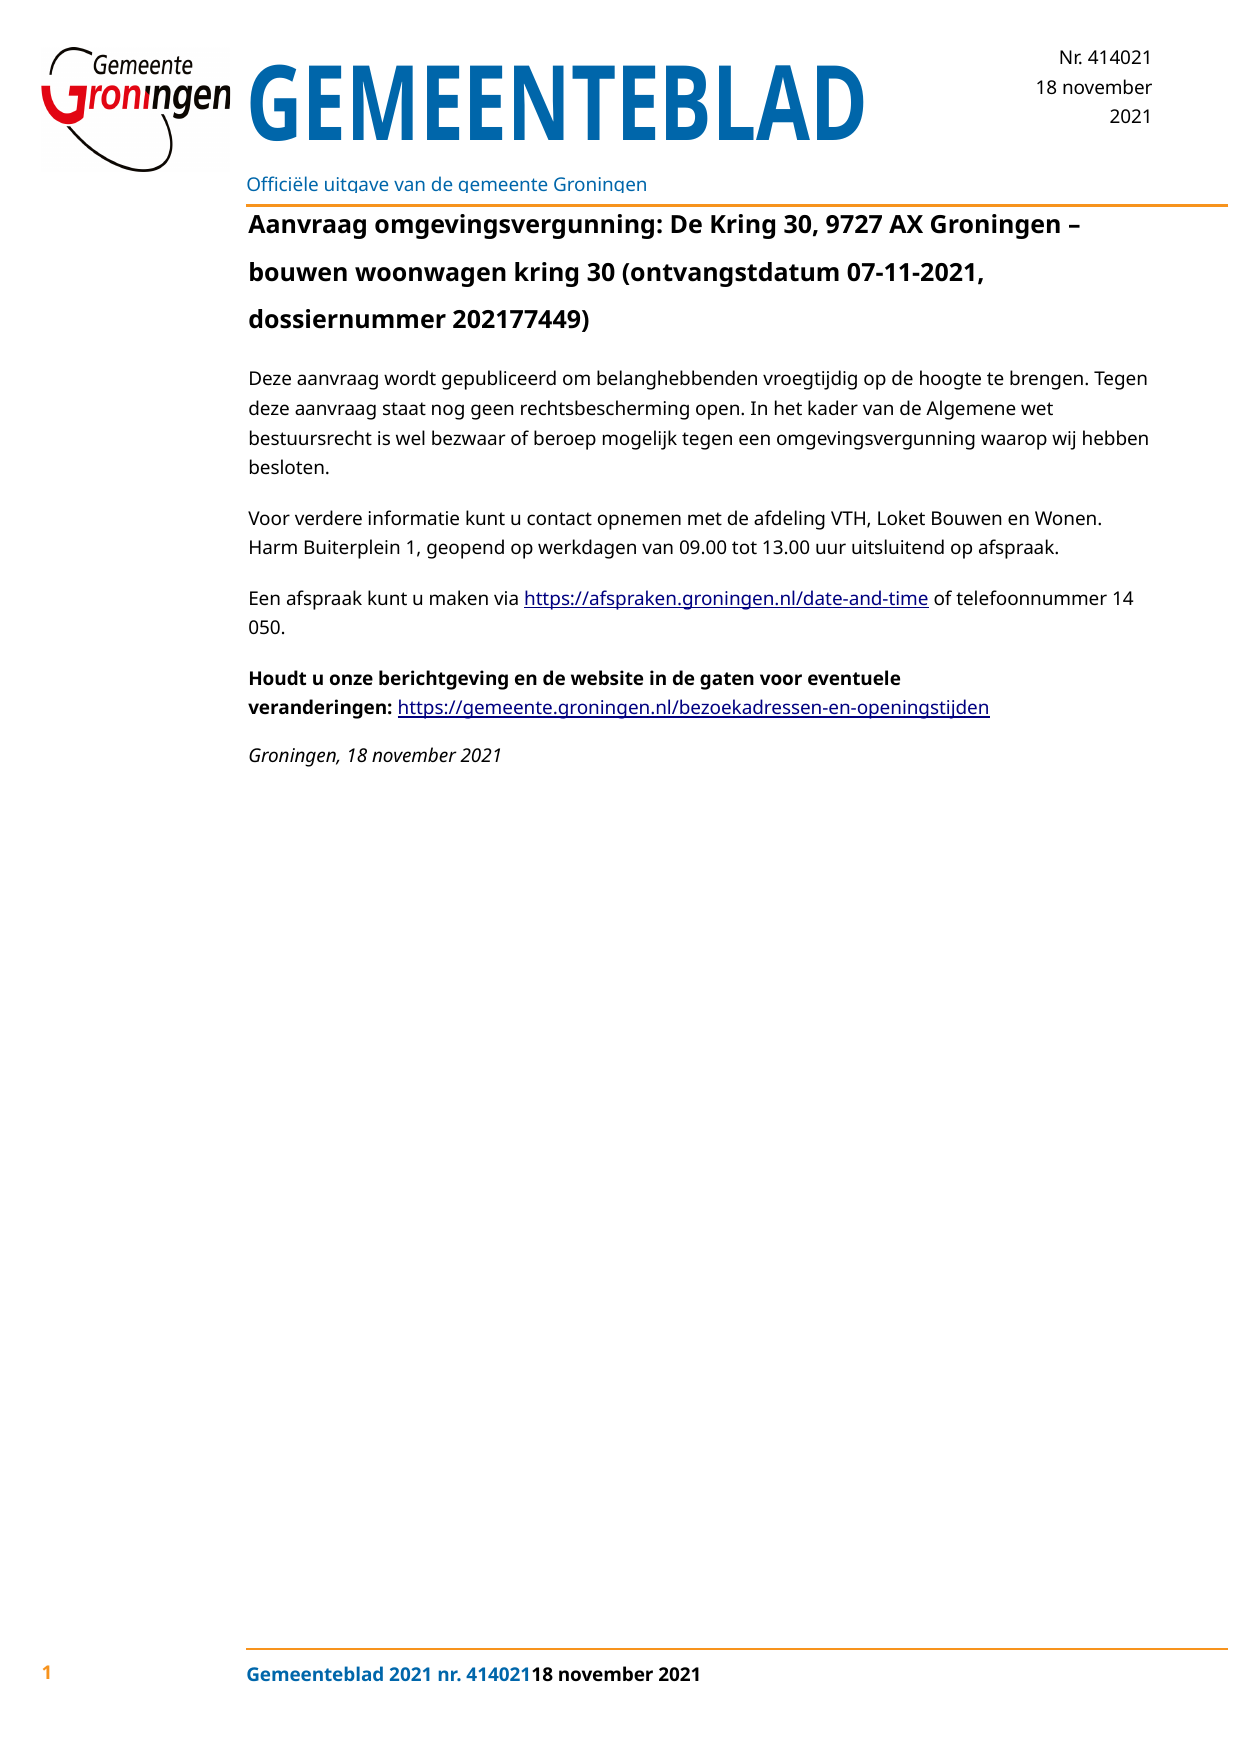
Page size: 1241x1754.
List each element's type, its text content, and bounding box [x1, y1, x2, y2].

picture [41, 47, 231, 172]
text Groningen, 18 november 2021 [248, 742, 1152, 768]
text Een afspraak kunt u maken via https://afspraken.groningen.nl/date-and-time of telefoonnummer 14 050. [248, 585, 1152, 640]
text Deze aanvraag wordt gepubliceerd om belanghebbenden vroegtijdig op de hoogte te brengen. Tegen deze aanvraag staat nog geen rechtsbescherming open. In het kader van de Algemene wet bestuursrecht is wel bezwaar of beroep mogelijk tegen een omgevingsvergunning waarop wij hebben besloten. [248, 366, 1152, 480]
text Aanvraag omgevingsvergunning: De Kring 30, 9727 AX Groningen – bouwen woonwagen kring 30 (ontvangstdatum 07-11-2021, dossiernummer 202177449) [248, 207, 1152, 336]
text Voor verdere informatie kunt u contact opnemen met de afdeling VTH, Loket Bouwen en Wonen. Harm Buiterplein 1, geopend op werkdagen van 09.00 tot 13.00 uur uitsluitend op afspraak. [248, 505, 1152, 560]
text Houdt u onze berichtgeving en de website in de gaten voor eventuele veranderingen: https://gemeente.groningen.nl/bezoekadressen-en-openingstijden [248, 665, 1152, 720]
